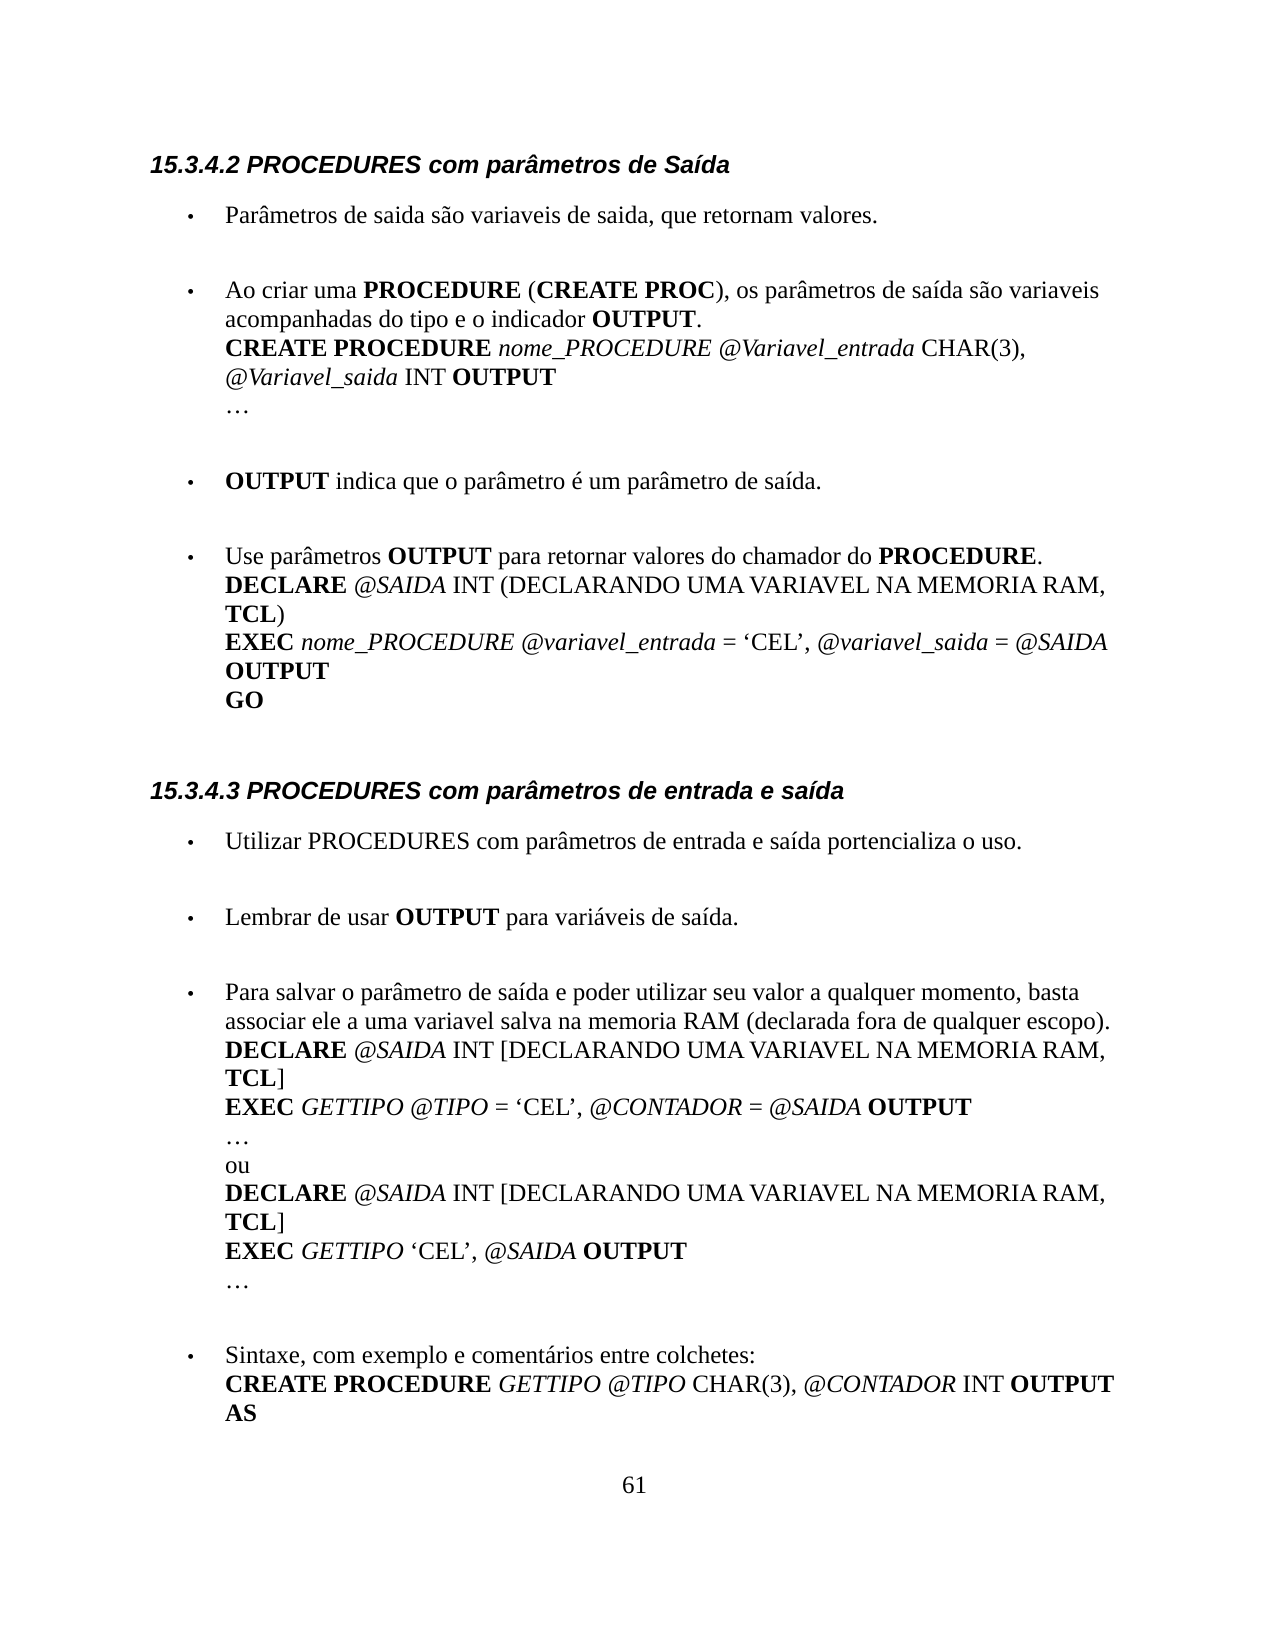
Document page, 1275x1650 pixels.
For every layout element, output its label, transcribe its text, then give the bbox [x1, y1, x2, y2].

list Utilizar PROCEDURES com parâmetros de entrada e saída portencializa o uso. [187, 826, 1125, 884]
list Lembrar de usar OUTPUT para variáveis de saída. [187, 902, 1125, 959]
list Use parâmetros OUTPUT para retornar valores do chamador do PROCEDURE. DECLARE @SAIDA INT (DECLARANDO UMA VARIAVEL NA MEMORIA RAM, TCL) EXEC nome_PROCEDURE @variavel_entrada = ‘CEL’, @variavel_saida = @SAIDA OUTPUT GO [187, 541, 1125, 742]
list Ao criar uma PROCEDURE (CREATE PROC), os parâmetros de saída são variaveis acompanhadas do tipo e o indicador OUTPUT. CREATE PROCEDURE nome_PROCEDURE @Variavel_entrada CHAR(3), @Variavel_saida INT OUTPUT … [187, 275, 1125, 448]
list Para salvar o parâmetro de saída e poder utilizar seu valor a qualquer momento, basta associar ele a uma variavel salva na memoria RAM (declarada fora de qualquer escopo). DECLARE @SAIDA INT [DECLARANDO UMA VARIAVEL NA MEMORIA RAM, TCL] EXEC GETTIPO @TIPO = ‘CEL’, @CONTADOR = @SAIDA OUTPUT … ou DECLARE @SAIDA INT [DECLARANDO UMA VARIAVEL NA MEMORIA RAM, TCL] EXEC GETTIPO ‘CEL’, @SAIDA OUTPUT … [187, 977, 1125, 1322]
list Sintaxe, com exemplo e comentários entre colchetes: CREATE PROCEDURE GETTIPO @TIPO CHAR(3), @CONTADOR INT OUTPUT AS [187, 1340, 1125, 1426]
list OUTPUT indica que o parâmetro é um parâmetro de saída. [187, 466, 1125, 523]
subtitle 15.3.4.2 PROCEDURES com parâmetros de Saída [150, 150, 1125, 178]
list Parâmetros de saida são variaveis de saida, que retornam valores. [187, 200, 1125, 257]
subtitle 15.3.4.3 PROCEDURES com parâmetros de entrada e saída [150, 776, 1125, 805]
